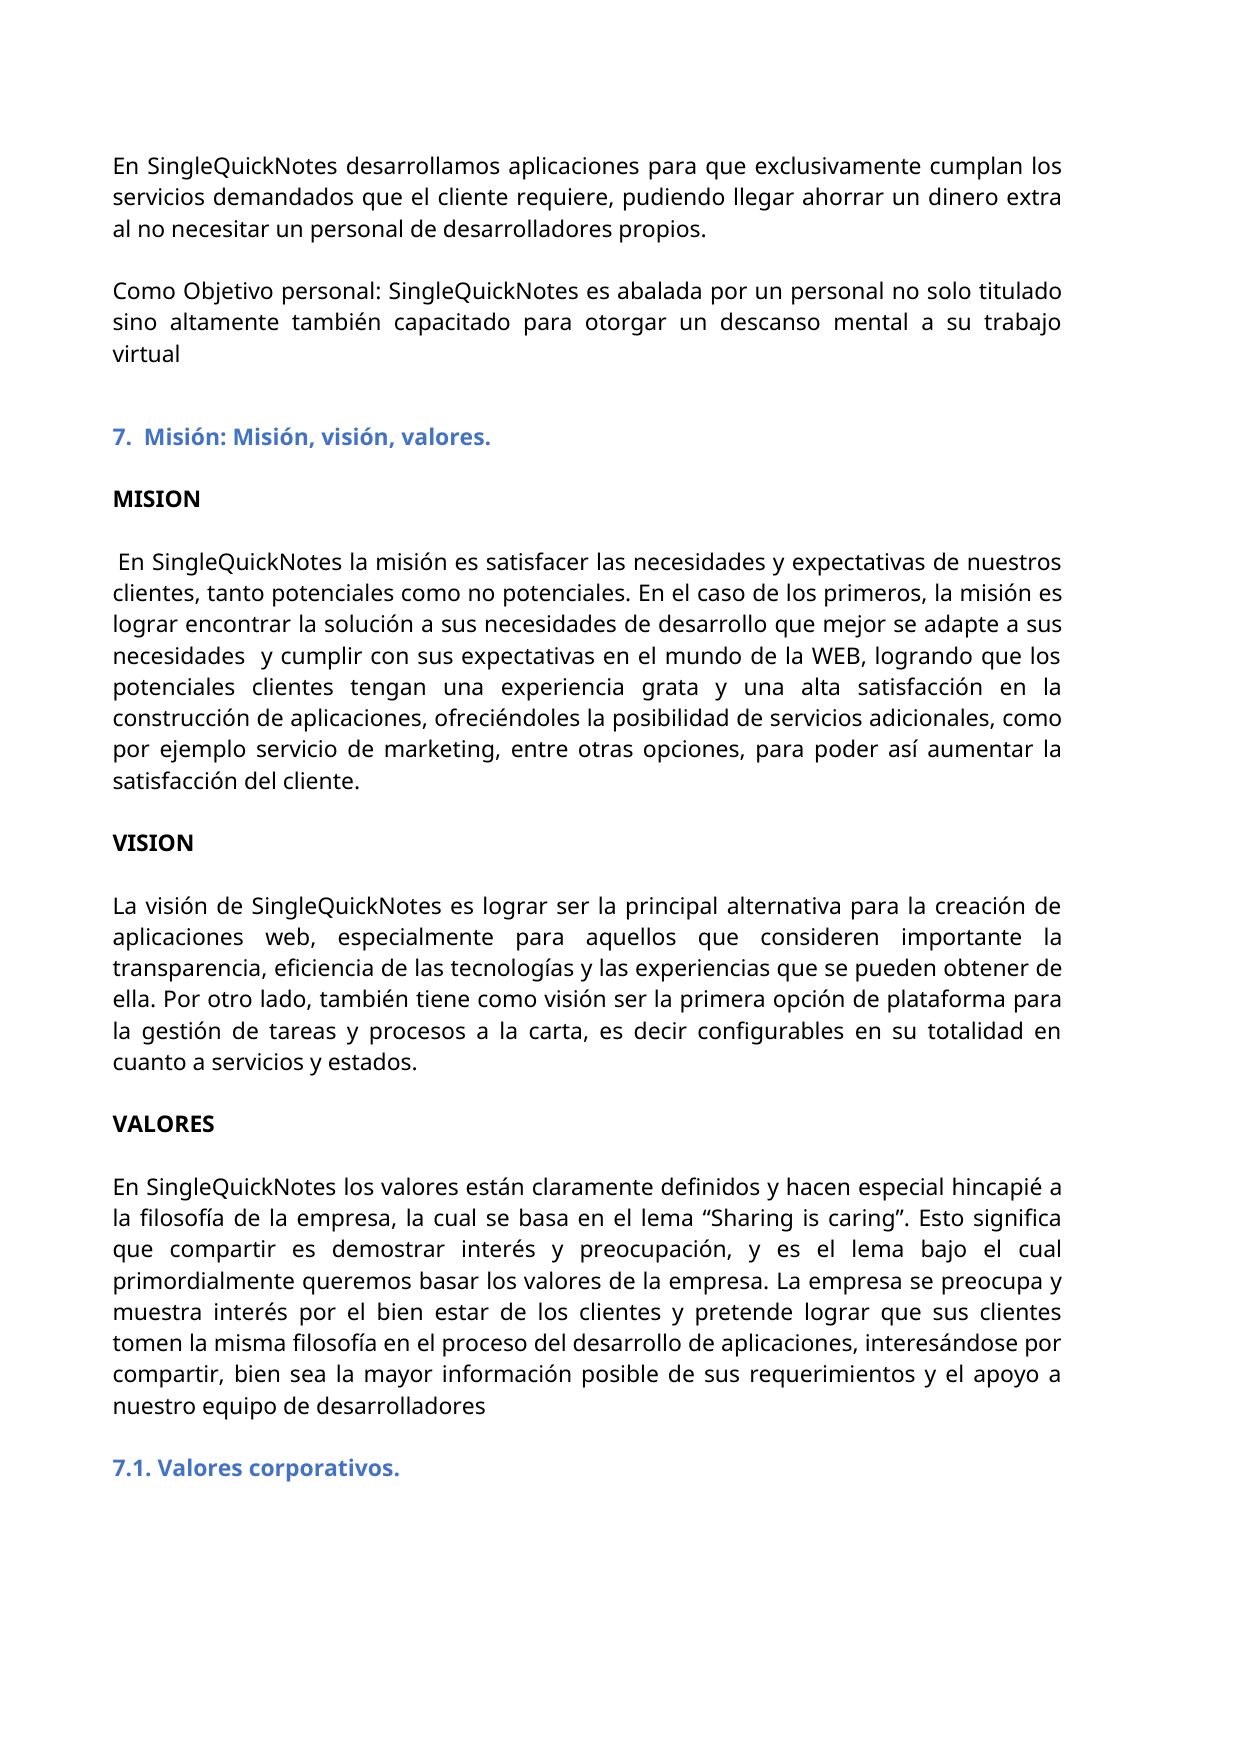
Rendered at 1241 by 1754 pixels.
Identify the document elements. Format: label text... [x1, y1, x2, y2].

list 7. Misión: Misión, visión, valores. [112, 421, 1063, 452]
list En SingleQuickNotes los valores están claramente definidos y hacen especial hincapié a la filosofía de la empresa, la cual se basa en el lema “Sharing is caring”. Esto significa que compartir es demostrar interés y preocupación, y es el lema bajo el cual primordialmente queremos basar los valores de la empresa. La empresa se preocupa y muestra interés por el bien estar de los clientes y pretende lograr que sus clientes tomen la misma filosofía en el proceso del desarrollo de aplicaciones, interesándose por compartir, bien sea la mayor información posible de sus requerimientos y el apoyo a nuestro equipo de desarrolladores [75, 1171, 1063, 1421]
text En SingleQuickNotes desarrollamos aplicaciones para que exclusivamente cumplan los servicios demandados que el cliente requiere, pudiendo llegar ahorrar un dinero extra al no necesitar un personal de desarrolladores propios. [112, 150, 1063, 244]
list MISION [75, 483, 1063, 514]
list VISION [75, 827, 1063, 858]
list La visión de SingleQuickNotes es lograr ser la principal alternativa para la creación de aplicaciones web, especialmente para aquellos que consideren importante la transparencia, eficiencia de las tecnologías y las experiencias que se pueden obtener de ella. Por otro lado, también tiene como visión ser la primera opción de plataforma para la gestión de tareas y procesos a la carta, es decir configurables en su totalidad en cuanto a servicios y estados. [75, 889, 1063, 1077]
list VALORES [75, 1108, 1063, 1139]
list 7.1. Valores corporativos. [75, 1452, 1063, 1483]
text Como Objetivo personal: SingleQuickNotes es abalada por un personal no solo titulado sino altamente también capacitado para otorgar un descanso mental a su trabajo virtual [75, 275, 1063, 369]
list En SingleQuickNotes la misión es satisfacer las necesidades y expectativas de nuestros clientes, tanto potenciales como no potenciales. En el caso de los primeros, la misión es lograr encontrar la solución a sus necesidades de desarrollo que mejor se adapte a sus necesidades y cumplir con sus expectativas en el mundo de la WEB, logrando que los potenciales clientes tengan una experiencia grata y una alta satisfacción en la construcción de aplicaciones, ofreciéndoles la posibilidad de servicios adicionales, como por ejemplo servicio de marketing, entre otras opciones, para poder así aumentar la satisfacción del cliente. [75, 546, 1063, 796]
